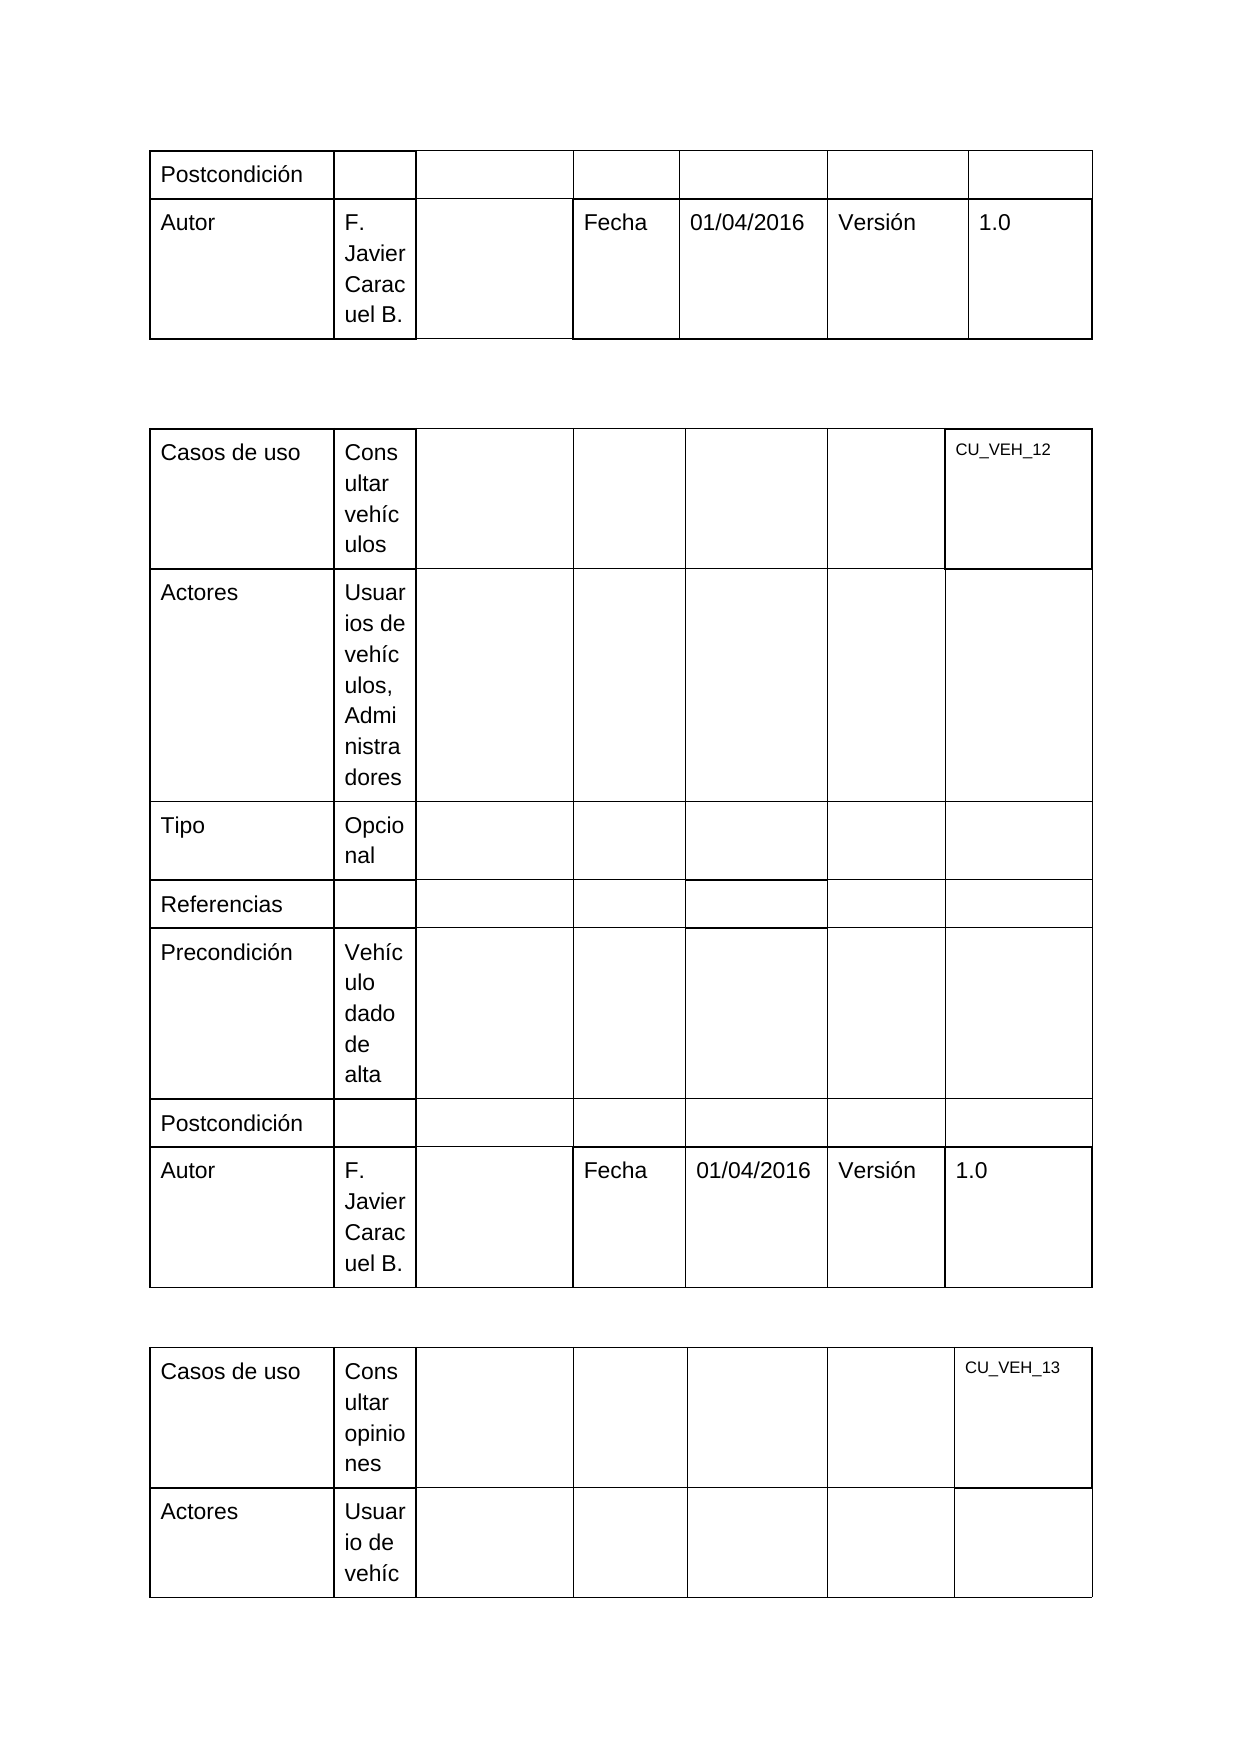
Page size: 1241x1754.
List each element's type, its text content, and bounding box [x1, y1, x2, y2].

table_cell F. Javier Caracuel B. [335, 1148, 415, 1286]
table_cell [417, 1099, 573, 1146]
table_header CU_VEH_12 [946, 430, 1091, 568]
table_cell [688, 1488, 827, 1596]
table_cell Tipo [151, 802, 333, 879]
table_header Consultar vehículos [335, 430, 415, 568]
table_cell [946, 1099, 1092, 1146]
table_cell [946, 802, 1092, 879]
table_cell 01/04/2016 [680, 200, 827, 338]
table_cell Usuarios de vehículos, Administradores [335, 570, 415, 801]
table_cell [828, 802, 945, 879]
table_cell Fecha [574, 200, 679, 338]
table_cell [686, 1099, 827, 1146]
table_cell [574, 151, 679, 198]
table_cell Autor [151, 200, 333, 338]
table_cell [335, 881, 415, 927]
table_cell Postcondición [151, 152, 333, 198]
table_cell [828, 569, 945, 801]
table_header Casos de uso [151, 430, 333, 568]
table_cell [574, 928, 685, 1098]
table_cell 1.0 [969, 200, 1091, 338]
table_header CU_VEH_13 [955, 1348, 1091, 1487]
table_cell Opcional [335, 802, 415, 879]
table_cell [417, 151, 573, 198]
table_cell [335, 1100, 415, 1146]
table_cell [574, 880, 685, 927]
table_header Casos de uso [151, 1348, 333, 1487]
table_header [686, 429, 827, 568]
table_cell 01/04/2016 [686, 1148, 827, 1286]
table_header [828, 1348, 954, 1487]
table_cell [828, 928, 945, 1098]
table_cell [574, 1488, 687, 1596]
table_cell [417, 880, 573, 927]
table_cell [335, 152, 415, 198]
table_cell [417, 802, 573, 879]
table_cell [574, 569, 685, 801]
table_cell [946, 570, 1092, 801]
table_cell [686, 929, 827, 1098]
table_cell 1.0 [946, 1148, 1091, 1286]
table_cell [417, 569, 573, 801]
table_header [828, 429, 944, 568]
table_cell [946, 928, 1092, 1098]
table_header [417, 429, 573, 568]
table_cell [686, 881, 827, 927]
table_cell [417, 1488, 573, 1596]
table_cell [955, 1489, 1092, 1596]
table_cell Actores [151, 1489, 333, 1596]
table_cell F. Javier Caracuel B. [335, 200, 415, 338]
table_cell [680, 151, 827, 198]
table_header [417, 1348, 573, 1487]
table_cell [417, 199, 572, 338]
table_cell [574, 1099, 685, 1146]
table_cell Fecha [574, 1148, 685, 1286]
table_cell [417, 928, 573, 1098]
table_cell Vehículo dado de alta [335, 929, 415, 1098]
table_cell Precondición [151, 929, 333, 1098]
table_cell [969, 151, 1092, 198]
table_cell [828, 1488, 954, 1596]
table_cell Actores [151, 570, 333, 801]
table_cell [828, 151, 968, 198]
table_cell Autor [151, 1148, 333, 1286]
table_cell Versión [828, 1148, 944, 1286]
table_cell [574, 802, 685, 879]
table_cell [828, 880, 945, 927]
table_cell Postcondición [151, 1100, 333, 1146]
table_cell Usuario de vehíc [335, 1489, 415, 1596]
table_cell [686, 802, 827, 879]
table_cell Referencias [151, 881, 333, 927]
table_header [688, 1348, 827, 1487]
table_header [574, 429, 685, 568]
table_cell [946, 880, 1092, 927]
table_header [574, 1348, 687, 1487]
table_cell [417, 1147, 572, 1286]
table_cell [828, 1099, 945, 1146]
table_header Consultar opiniones [335, 1348, 415, 1487]
table_cell [686, 569, 827, 801]
table_cell Versión [828, 200, 968, 338]
